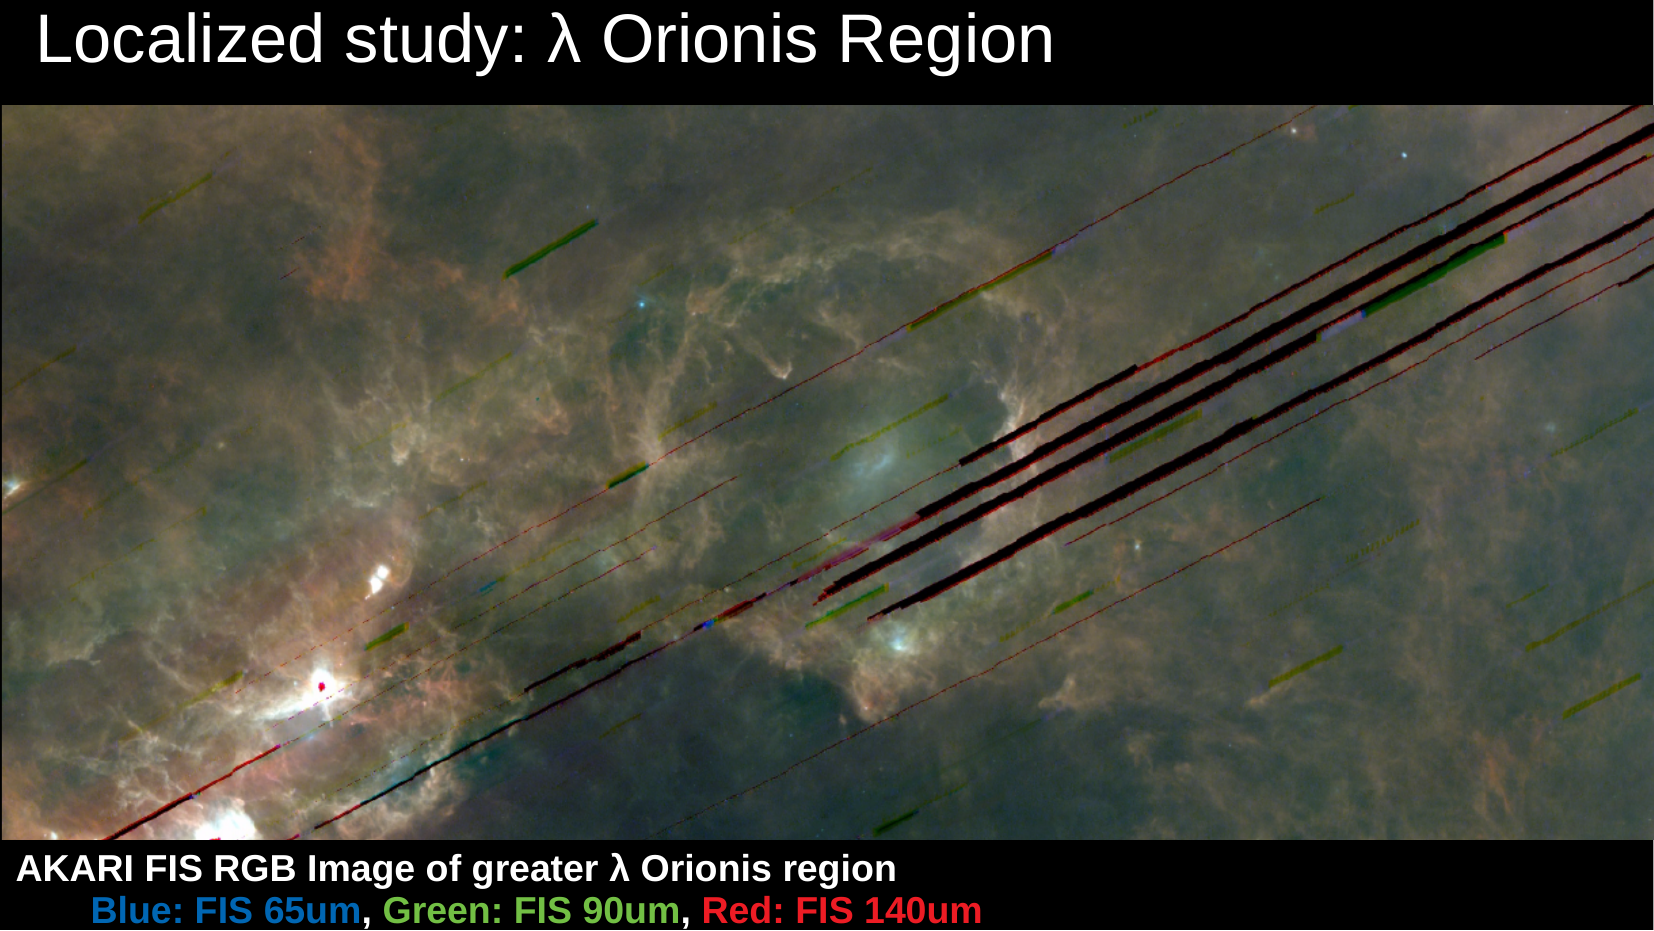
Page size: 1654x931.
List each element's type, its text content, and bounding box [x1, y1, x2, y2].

title Localized study: λ Orionis Region [0, 0, 1654, 106]
picture [1, 106, 1654, 840]
text_box AKARI FIS RGB Image of greater λ Orionis region Blue: FIS 65um, Green: FIS 90um, Red: FIS 140um [0, 840, 1654, 931]
